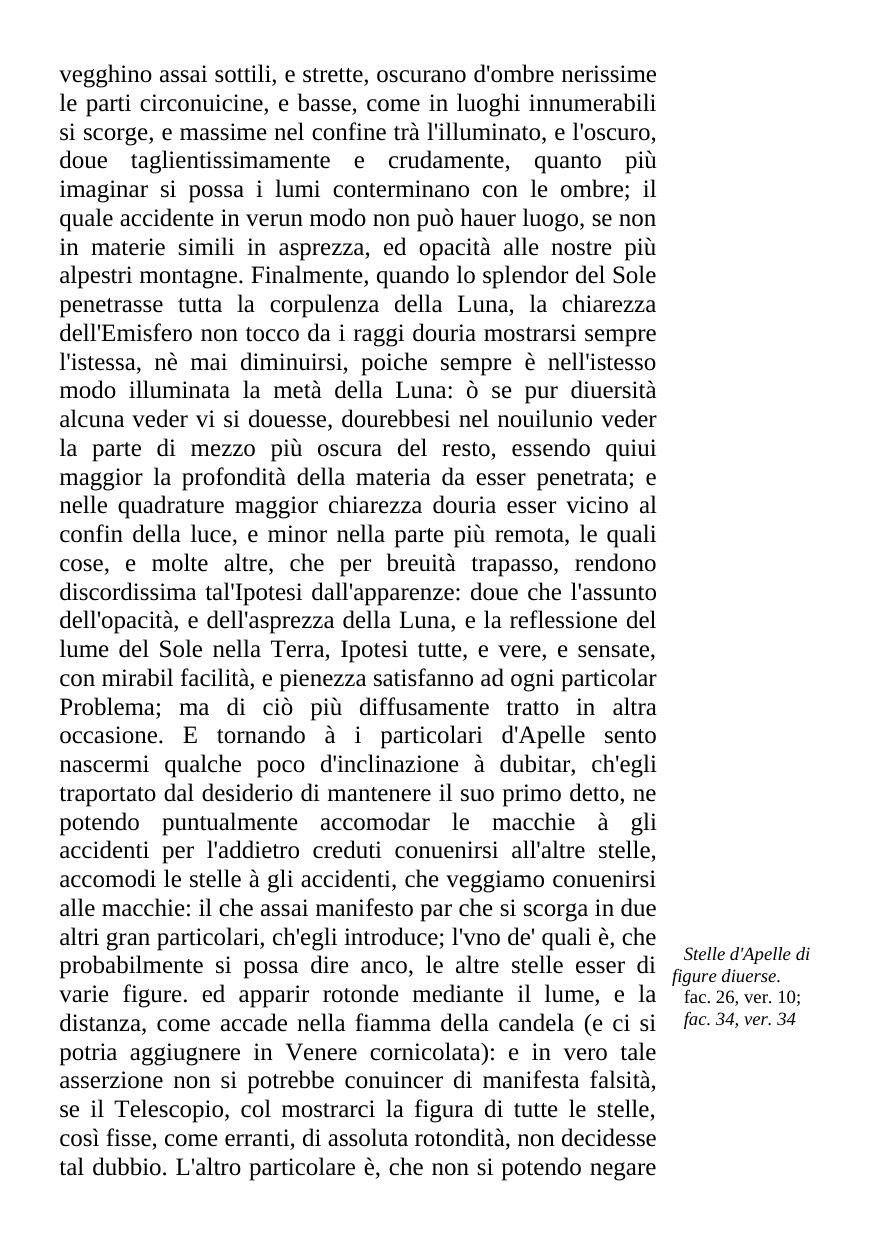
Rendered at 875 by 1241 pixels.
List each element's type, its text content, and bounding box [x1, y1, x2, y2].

table_cell vegghino assai sottili, e strette, oscurano d'ombre nerissime le parti circonuicine, e basse, come in luoghi innumerabili si scorge, e massime nel confine trà l'illuminato, e l'oscuro, doue taglientissimamente e crudamente, quanto più imaginar si possa i lumi conterminano con le ombre; il quale accidente in verun modo non può hauer luogo, se non in materie simili in asprezza, ed opacità alle nostre più alpestri montagne. Finalmente, quando lo splendor del Sole penetrasse tutta la corpulenza della Luna, la chiarezza dell'Emisfero non tocco da i raggi douria mostrarsi sempre l'istessa, nè mai diminuirsi, poiche sempre è nell'istesso modo illuminata la metà della Luna: ò se pur diuersità alcuna veder vi si douesse, dourebbesi nel nouilunio veder la parte di mezzo più oscura del resto, essendo quiui maggior la profondità della materia da esser penetrata; e nelle quadrature maggior chiarezza douria esser vicino al confin della luce, e minor nella parte più remota, le quali cose, e molte altre, che per breuità trapasso, rendono discordissima tal'Ipotesi dall'apparenze: doue che l'assunto dell'opacità, e dell'asprezza della Luna, e la reflessione del lume del Sole nella Terra, Ipotesi tutte, e vere, e sensate, con mirabil facilità, e pienezza satisfanno ad ogni particolar Problema; ma di ciò più diffusamente tratto in altra occasione. E tornando à i particolari d'Apelle sento nascermi qualche poco d'inclinazione à dubitar, ch'egli traportato dal desiderio di mantenere il suo primo detto, ne potendo puntualmente accomodar le macchie à gli accidenti per l'addietro creduti conuenirsi all'altre stelle, accomodi le stelle à gli accidenti, che veggiamo conuenirsi alle macchie: il che assai manifesto par che si scorga in due altri gran particolari, ch'egli introduce; l'vno de' quali è, che probabilmente si possa dire anco, le altre stelle esser di varie figure. ed apparir rotonde mediante il lume, e la distanza, come accade nella fiamma della candela (e ci si potria aggiugnere in Venere cornicolata): e in vero tale asserzione non si potrebbe conuincer di manifesta falsità, se il Telescopio, col mostrarci la figura di tutte le stelle, così fisse, come erranti, di assoluta rotondità, non decidesse tal dubbio. L'altro particolare è, che non si potendo negare [52, 59, 664, 1180]
table_cell Stelle d'Apelle di figure diuerse. fac. 26, ver. 10; fac. 34, ver. 34 [665, 59, 822, 1180]
